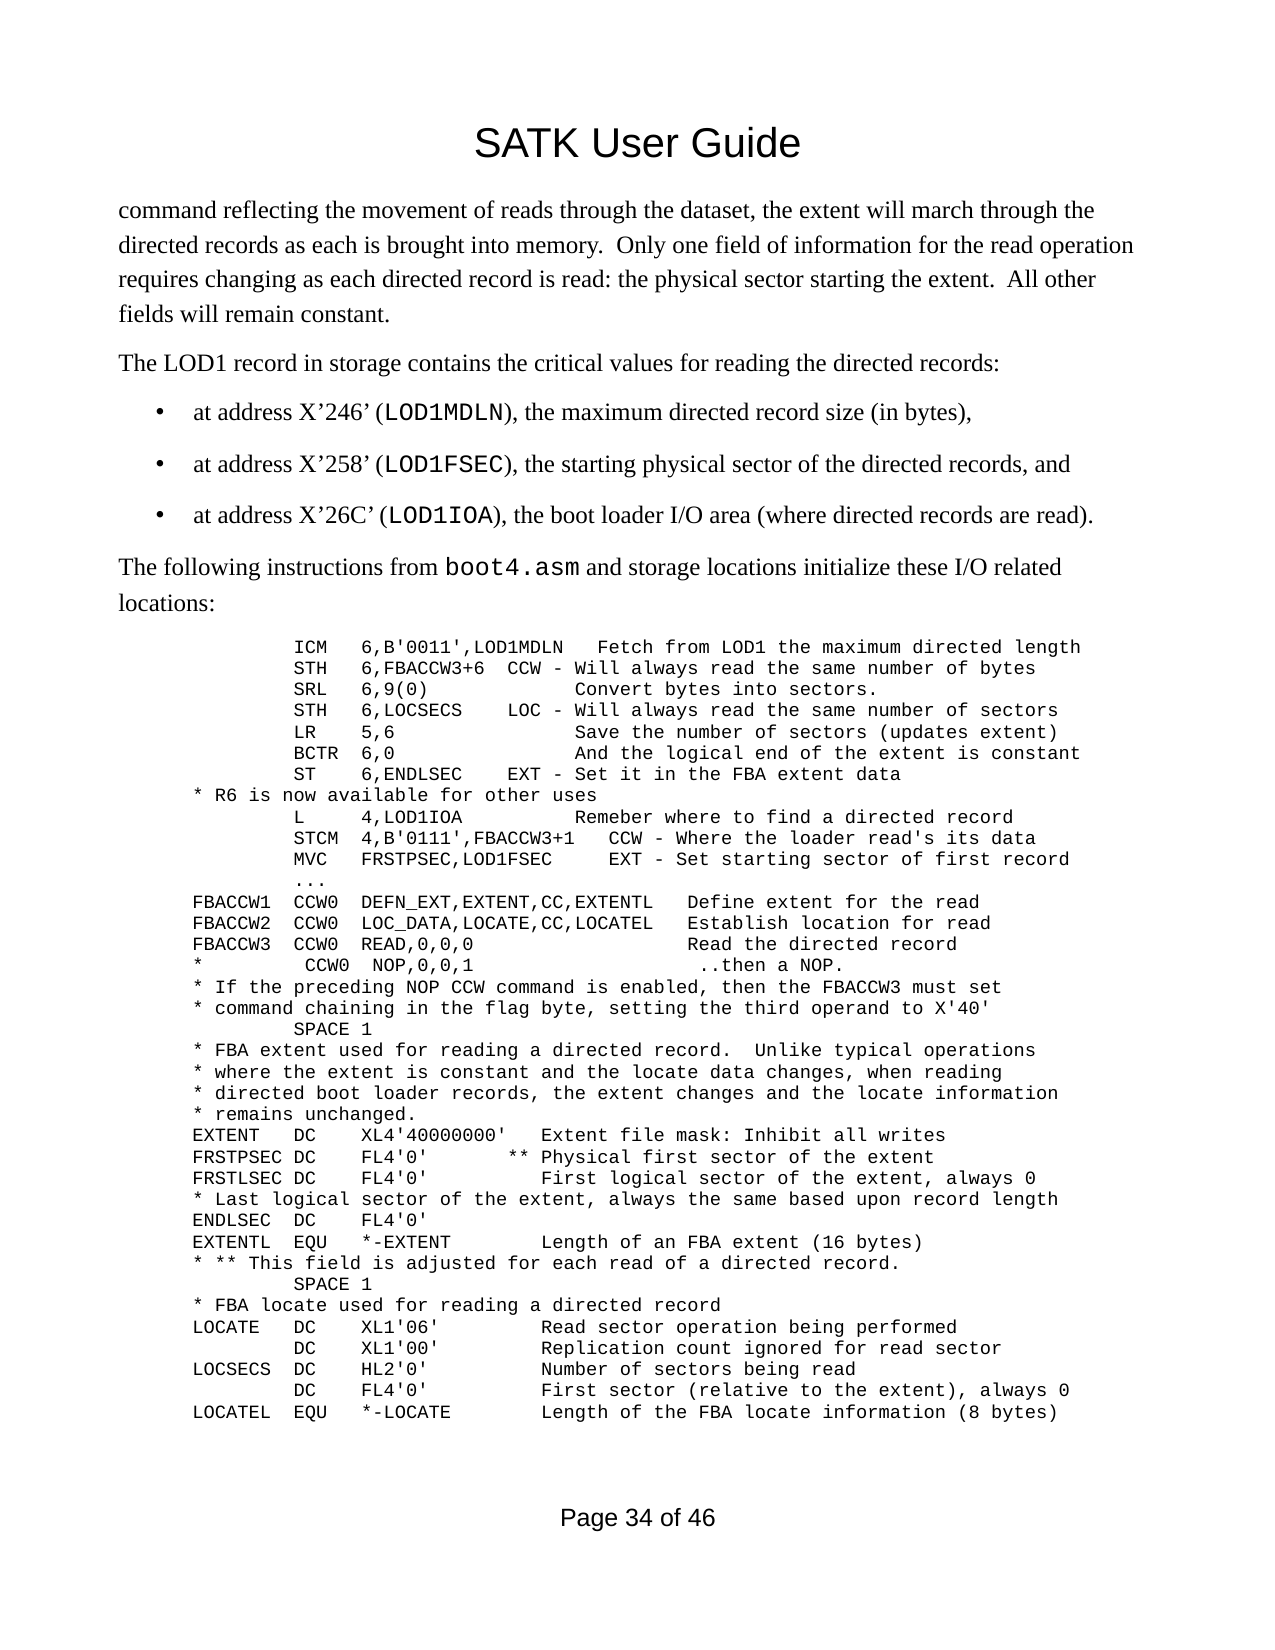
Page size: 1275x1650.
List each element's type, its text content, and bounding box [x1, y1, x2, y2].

text * FBA locate used for reading a directed record [192, 1296, 1157, 1317]
text STH 6,LOCSECS LOC - Will always read the same number of sectors [192, 701, 1157, 722]
text SPACE 1 [192, 1275, 1157, 1296]
text DC FL4'0' First sector (relative to the extent), always 0 [192, 1381, 1157, 1402]
text EXTENT DC XL4'40000000' Extent file mask: Inhibit all writes [192, 1126, 1157, 1147]
text FBACCW3 CCW0 READ,0,0,0 Read the directed record [192, 935, 1157, 956]
text ST 6,ENDLSEC EXT - Set it in the FBA extent data [192, 765, 1157, 786]
text EXTENTL EQU *-EXTENT Length of an FBA extent (16 bytes) [192, 1232, 1157, 1254]
text BCTR 6,0 And the logical end of the extent is constant [192, 744, 1157, 765]
text STH 6,FBACCW3+6 CCW - Will always read the same number of bytes [192, 659, 1157, 680]
text LOCATE DC XL1'06' Read sector operation being performed [192, 1317, 1157, 1339]
text FRSTLSEC DC FL4'0' First logical sector of the extent, always 0 [192, 1169, 1157, 1190]
text LOCATEL EQU *-LOCATE Length of the FBA locate information (8 bytes) [192, 1402, 1157, 1424]
text * Last logical sector of the extent, always the same based upon record length [192, 1190, 1157, 1211]
list at address X’26C’ (LOD1IOA), the boot loader I/O area (where directed records are read). [156, 500, 1157, 531]
text ICM 6,B'0011',LOD1MDLN Fetch from LOD1 the maximum directed length [192, 637, 1157, 659]
text The LOD1 record in storage contains the critical values for reading the directed records: [118, 348, 1157, 377]
text SRL 6,9(0) Convert bytes into sectors. [192, 680, 1157, 701]
text SPACE 1 [192, 1020, 1157, 1041]
text command reflecting the movement of reads through the dataset, the extent will march through the directed records as each is brought into memory. Only one field of information for the read operation requires changing as each directed record is read: the physical sector starting the extent. All other fields will remain constant. [118, 196, 1157, 328]
text * CCW0 NOP,0,0,1 ..then a NOP. [192, 956, 1157, 977]
text * command chaining in the flag byte, setting the third operand to X'40' [192, 999, 1157, 1020]
text ENDLSEC DC FL4'0' [192, 1211, 1157, 1232]
text DC XL1'00' Replication count ignored for read sector [192, 1339, 1157, 1360]
text ... [192, 871, 1157, 892]
text FBACCW2 CCW0 LOC_DATA,LOCATE,CC,LOCATEL Establish location for read [192, 914, 1157, 935]
text * If the preceding NOP CCW command is enabled, then the FBACCW3 must set [192, 977, 1157, 999]
text FBACCW1 CCW0 DEFN_EXT,EXTENT,CC,EXTENTL Define extent for the read [192, 892, 1157, 914]
text * remains unchanged. [192, 1105, 1157, 1126]
text * R6 is now available for other uses [192, 786, 1157, 807]
text STCM 4,B'0111',FBACCW3+1 CCW - Where the loader read's its data [192, 829, 1157, 850]
text MVC FRSTPSEC,LOD1FSEC EXT - Set starting sector of first record [192, 850, 1157, 871]
text The following instructions from boot4.asm and storage locations initialize these I/O related locations: [118, 552, 1157, 617]
text * FBA extent used for reading a directed record. Unlike typical operations [192, 1041, 1157, 1062]
text * where the extent is constant and the locate data changes, when reading [192, 1062, 1157, 1084]
text LOCSECS DC HL2'0' Number of sectors being read [192, 1360, 1157, 1381]
text FRSTPSEC DC FL4'0' ** Physical first sector of the extent [192, 1147, 1157, 1169]
text L 4,LOD1IOA Remeber where to find a directed record [192, 807, 1157, 829]
text * ** This field is adjusted for each read of a directed record. [192, 1254, 1157, 1275]
list at address X’246’ (LOD1MDLN), the maximum directed record size (in bytes), [156, 397, 1157, 428]
list at address X’258’ (LOD1FSEC), the starting physical sector of the directed records, and [156, 449, 1157, 479]
text * directed boot loader records, the extent changes and the locate information [192, 1084, 1157, 1105]
text LR 5,6 Save the number of sectors (updates extent) [192, 722, 1157, 744]
